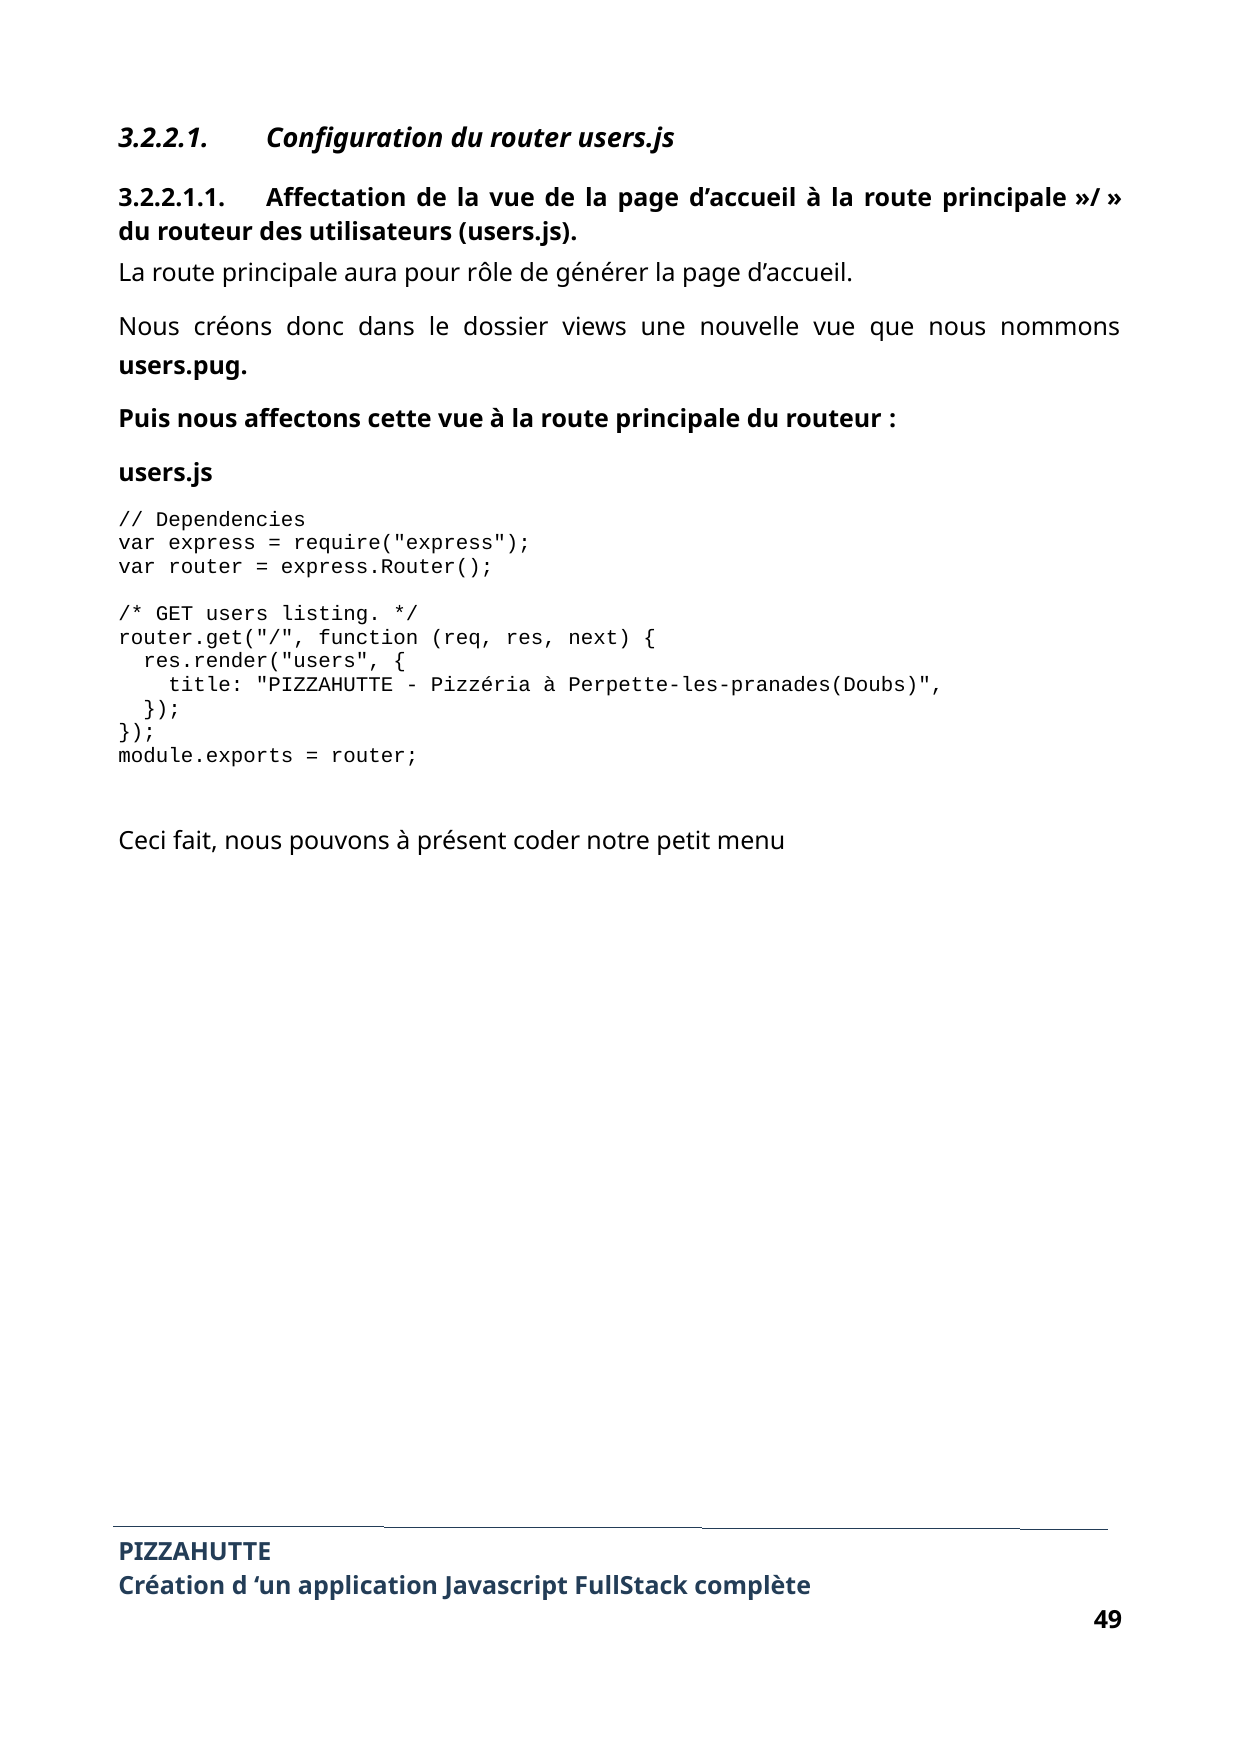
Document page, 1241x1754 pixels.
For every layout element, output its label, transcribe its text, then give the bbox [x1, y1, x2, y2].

text }); [118, 721, 1122, 745]
text La route principale aura pour rôle de générer la page d’accueil. [118, 254, 1122, 288]
text }); [118, 698, 1122, 721]
subtitle Affectation de la vue de la page d’accueil à la route principale »/ » du routeur des utilisateurs (users.js). [118, 180, 1122, 248]
text Nous créons donc dans le dossier views une nouvelle vue que nous nommons users.pug. [118, 308, 1122, 381]
text router.get("/", function (req, res, next) { [118, 627, 1122, 650]
text Puis nous affectons cette vue à la route principale du routeur : [118, 401, 1122, 435]
text module.exports = router; [118, 745, 1122, 769]
text users.js [118, 455, 1122, 489]
text var express = require("express"); [118, 532, 1122, 556]
text title: "PIZZAHUTTE - Pizzéria à Perpette-les-pranades(Doubs)", [118, 674, 1122, 698]
text /* GET users listing. */ [118, 603, 1122, 627]
text Ceci fait, nous pouvons à présent coder notre petit menu [118, 822, 1122, 856]
text var router = express.Router(); [118, 556, 1122, 579]
subtitle Configuration du router users.js [118, 118, 1122, 155]
text res.render("users", { [118, 650, 1122, 674]
text // Dependencies [118, 508, 1122, 532]
